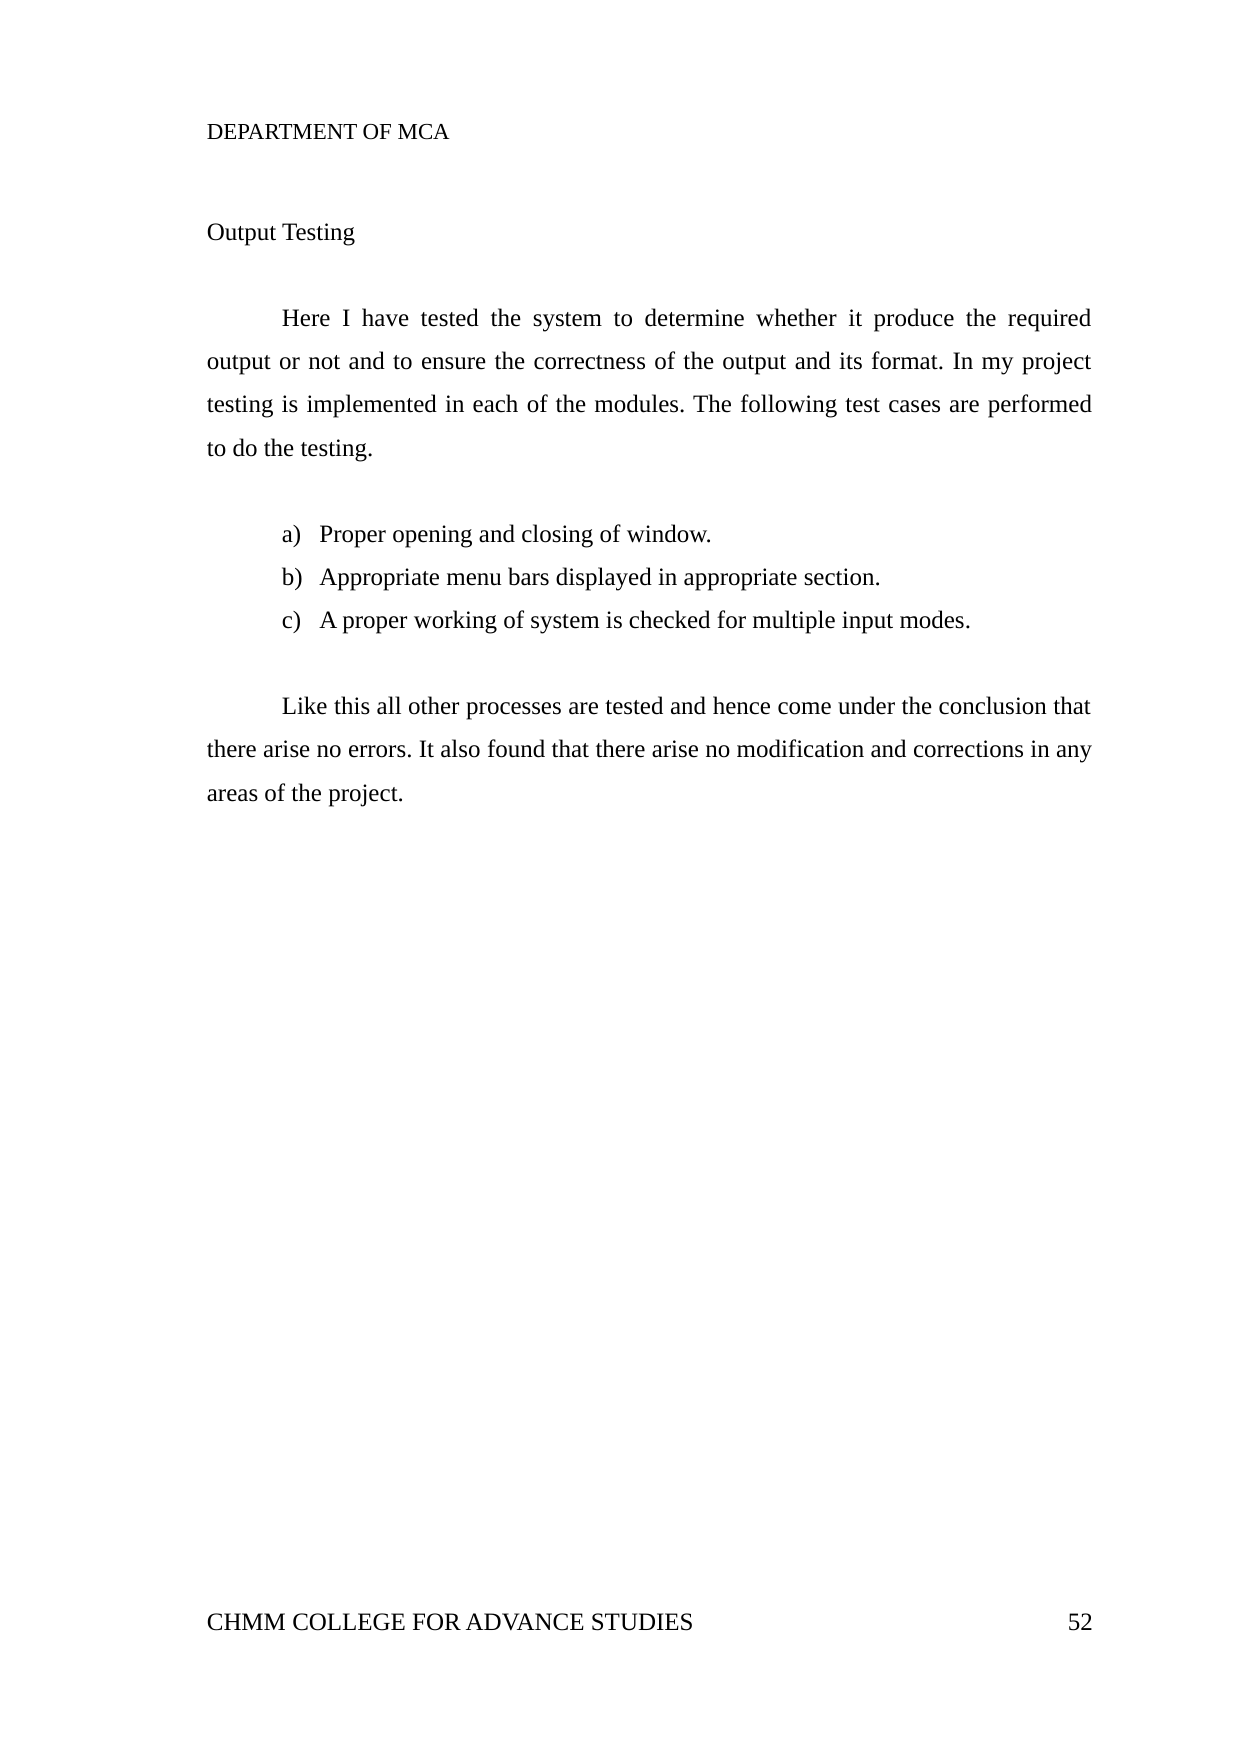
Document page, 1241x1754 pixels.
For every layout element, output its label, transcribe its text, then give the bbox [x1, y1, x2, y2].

text Output Testing [207, 217, 1093, 246]
list A proper working of system is checked for multiple input modes. [207, 605, 1093, 634]
list Proper opening and closing of window. [207, 519, 1093, 548]
text Here I have tested the system to determine whether it produce the required output or not and to ensure the correctness of the output and its format. In my project testing is implemented in each of the modules. The following test cases are performed to do the testing. [207, 303, 1093, 461]
text Like this all other processes are tested and hence come under the conclusion that there arise no errors. It also found that there arise no modification and corrections in any areas of the project. [207, 691, 1093, 806]
list Appropriate menu bars displayed in appropriate section. [207, 562, 1093, 591]
